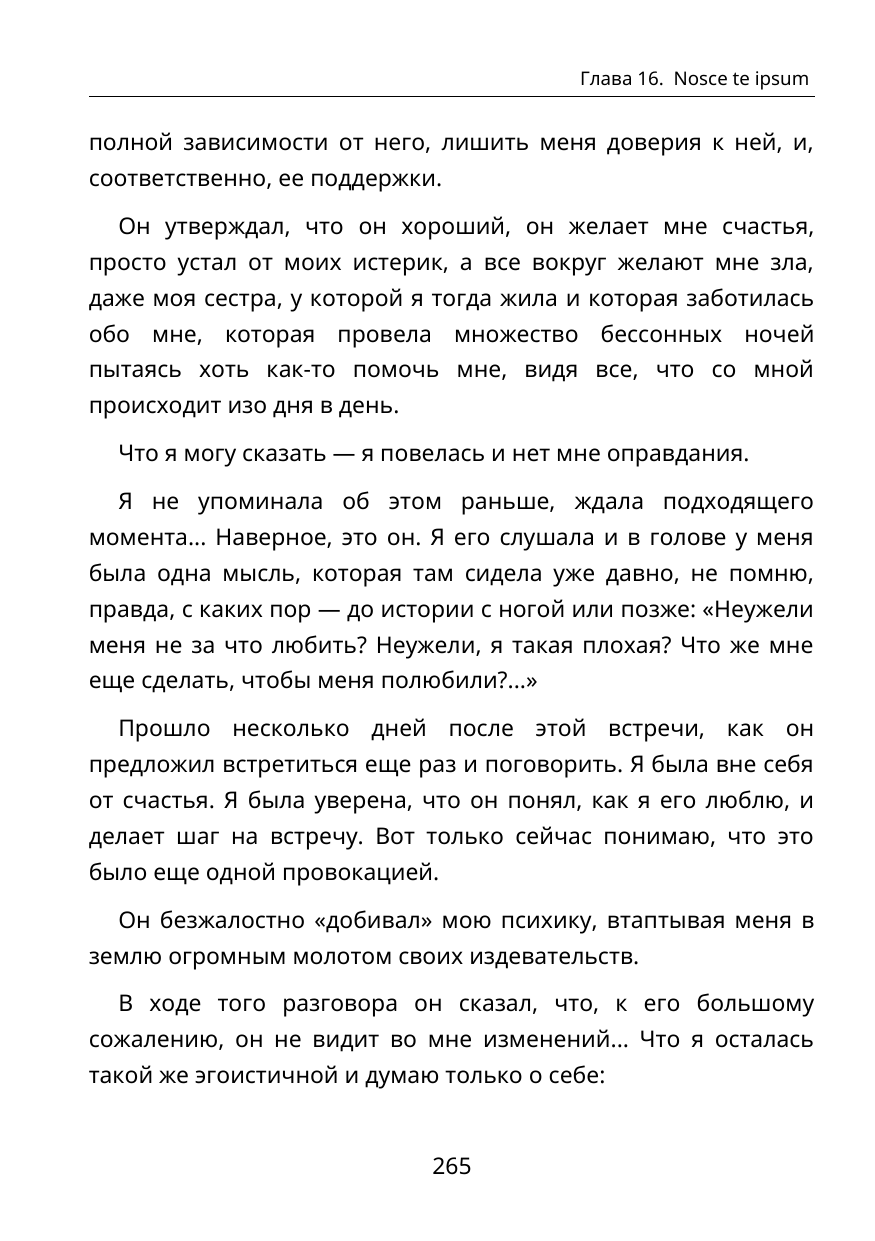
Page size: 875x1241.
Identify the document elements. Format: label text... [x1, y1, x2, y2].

text Что я могу сказать — я повелась и нет мне оправдания. [88, 437, 815, 468]
text Прошло несколько дней после этой встречи, как он предложил встретиться еще раз и поговорить. Я была вне себя от счастья. Я была уверена, что он понял, как я его люблю, и делает шаг на встречу. Вот только сейчас понимаю, что это было еще одной провокацией. [88, 712, 815, 887]
text В ходе того разговора он сказал, что, к его большому сожалению, он не видит во мне изменений... Что я осталась такой же эгоистичной и думаю только о себе: [88, 987, 815, 1090]
text полной зависимости от него, лишить меня доверия к ней, и, соответственно, ее поддержки. [88, 126, 815, 193]
text Я не упоминала об этом раньше, ждала подходящего момента... Наверное, это он. Я его слушала и в голове у меня была одна мысль, которая там сидела уже давно, не помню, правда, с каких пор — до истории с ногой или позже: «Неужели меня не за что любить? Неужели, я такая плохая? Что же мне еще сделать, чтобы меня полюбили?...» [88, 485, 815, 696]
text Он безжалостно «добивал» мою психику, втаптывая меня в землю огромным молотом своих издевательств. [88, 904, 815, 971]
text Он утверждал, что он хороший, он желает мне счастья, просто устал от моих истерик, а все вокруг желают мне зла, даже моя сестра, у которой я тогда жила и которая заботилась обо мне, которая провела множество бессонных ночей пытаясь хоть как-то помочь мне, видя все, что со мной происходит изо дня в день. [88, 210, 815, 421]
